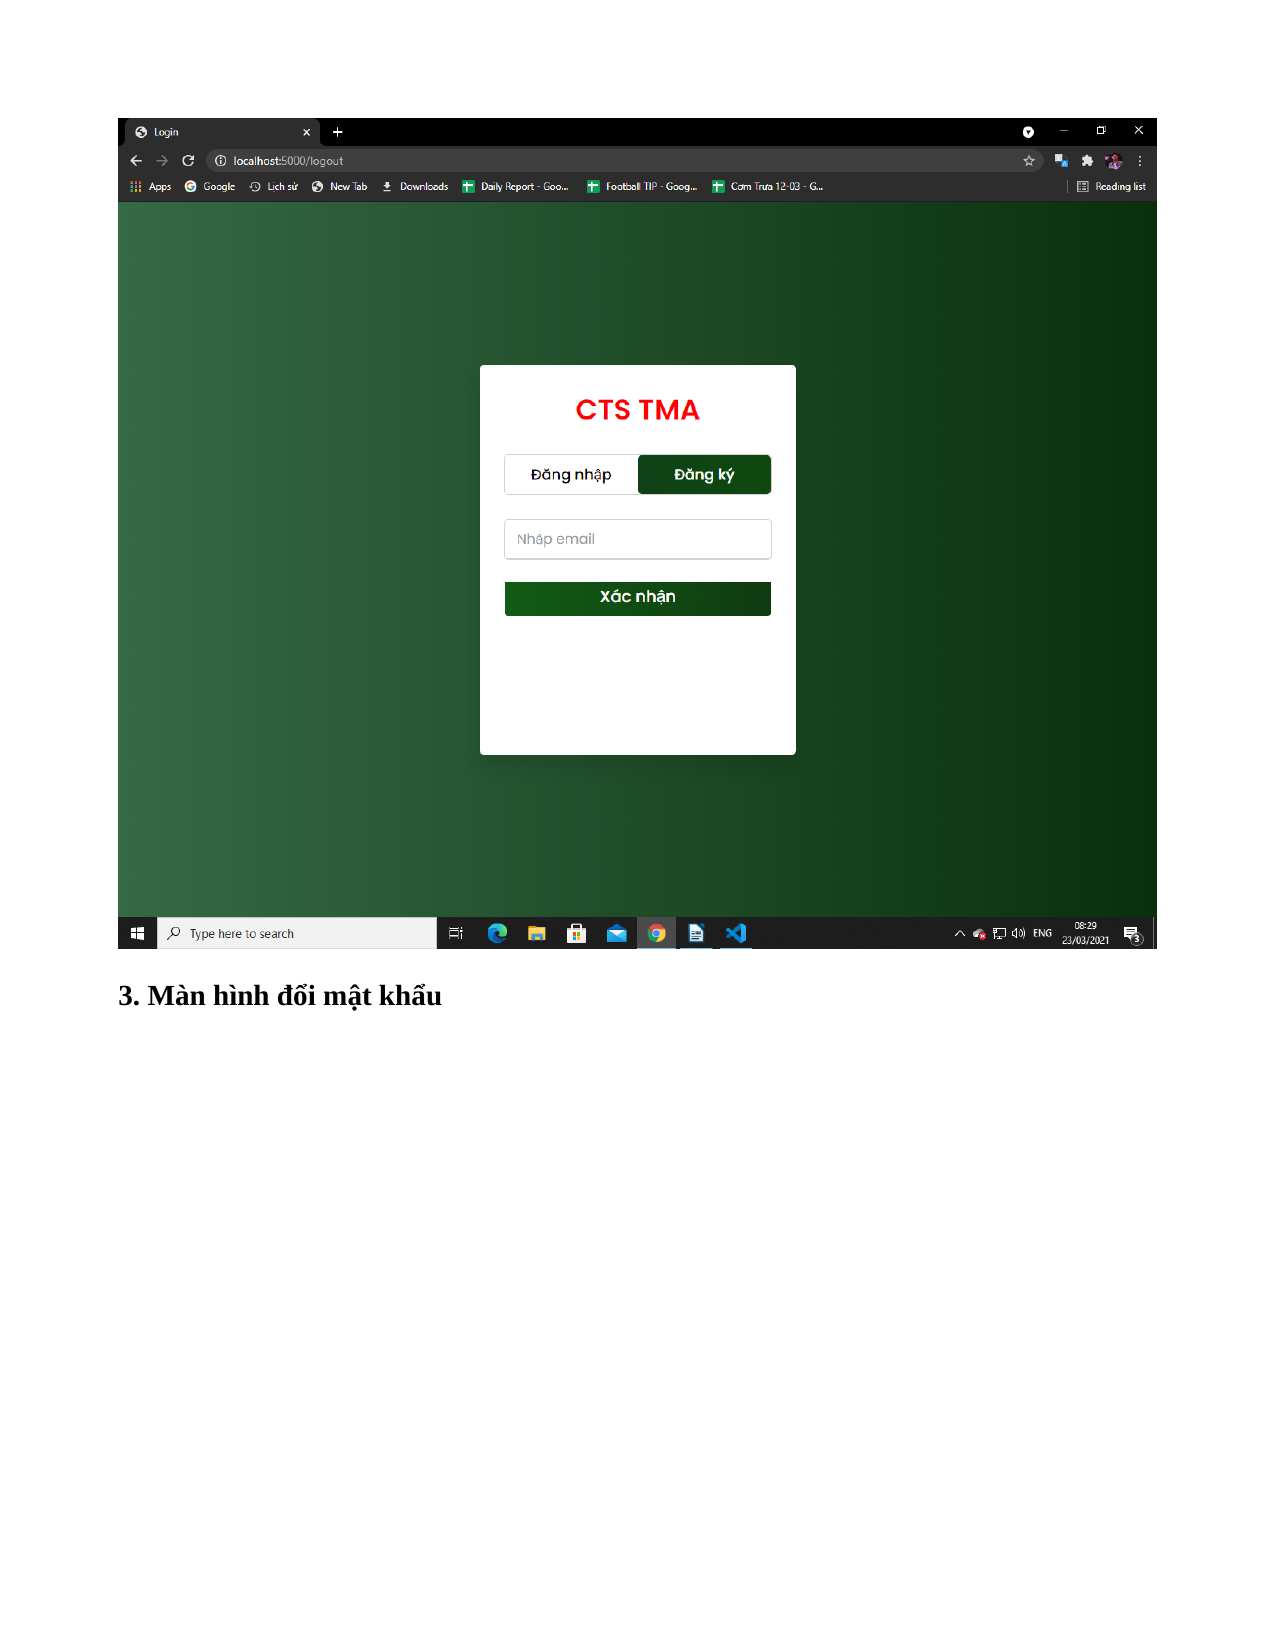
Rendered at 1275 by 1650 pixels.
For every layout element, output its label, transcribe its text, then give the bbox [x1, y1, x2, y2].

text 3. Màn hình đổi mật khẩu [118, 978, 1157, 1011]
picture [118, 118, 1157, 949]
